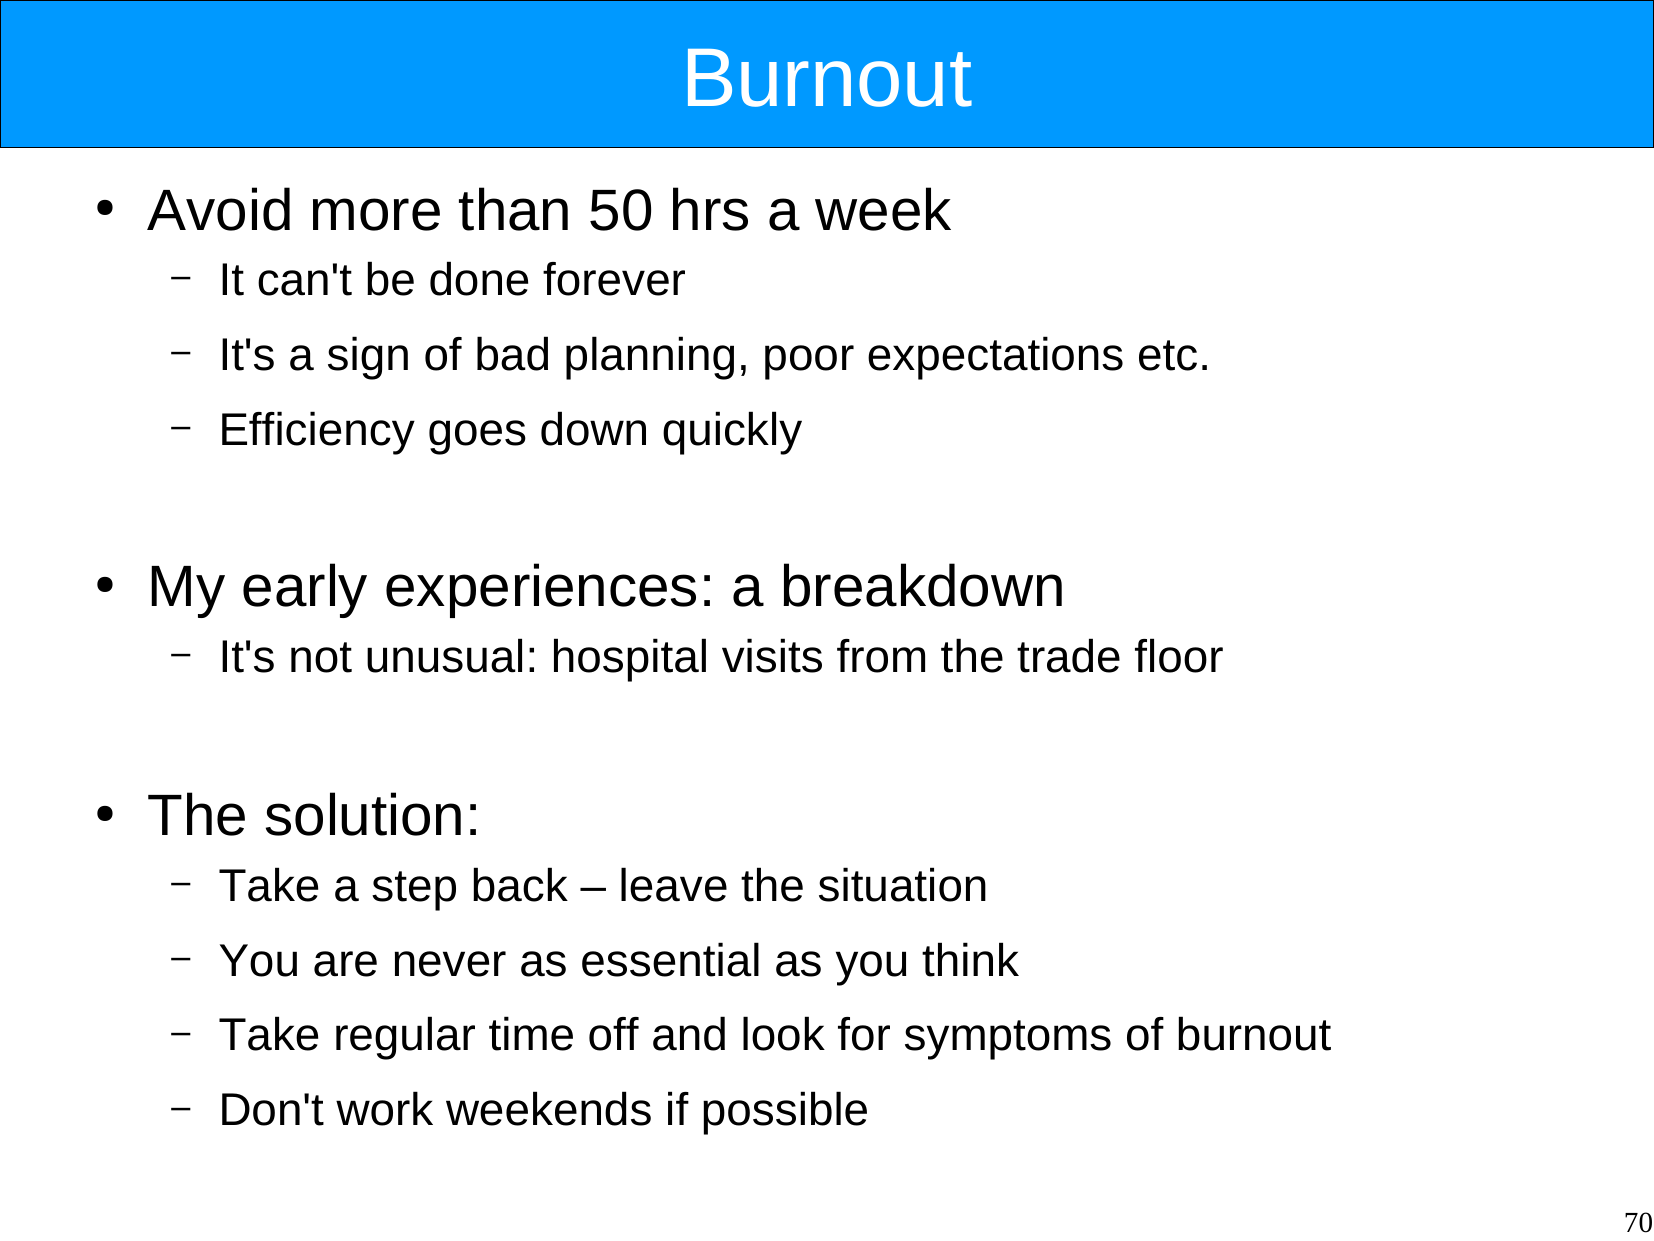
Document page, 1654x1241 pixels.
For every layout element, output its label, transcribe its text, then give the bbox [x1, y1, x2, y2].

title Burnout [82, 21, 1571, 135]
list Avoid more than 50 hrs a week It can't be done forever It's a sign of bad planning, poor expectations etc. Efficiency goes down quickly My early experiences: a breakdown It's not unusual: hospital visits from the trade floor The solution: Take a step back – leave the situation You are never as essential as you think Take regular time off and look for symptoms of burnout Don't work weekends if possible [76, 177, 1565, 1196]
